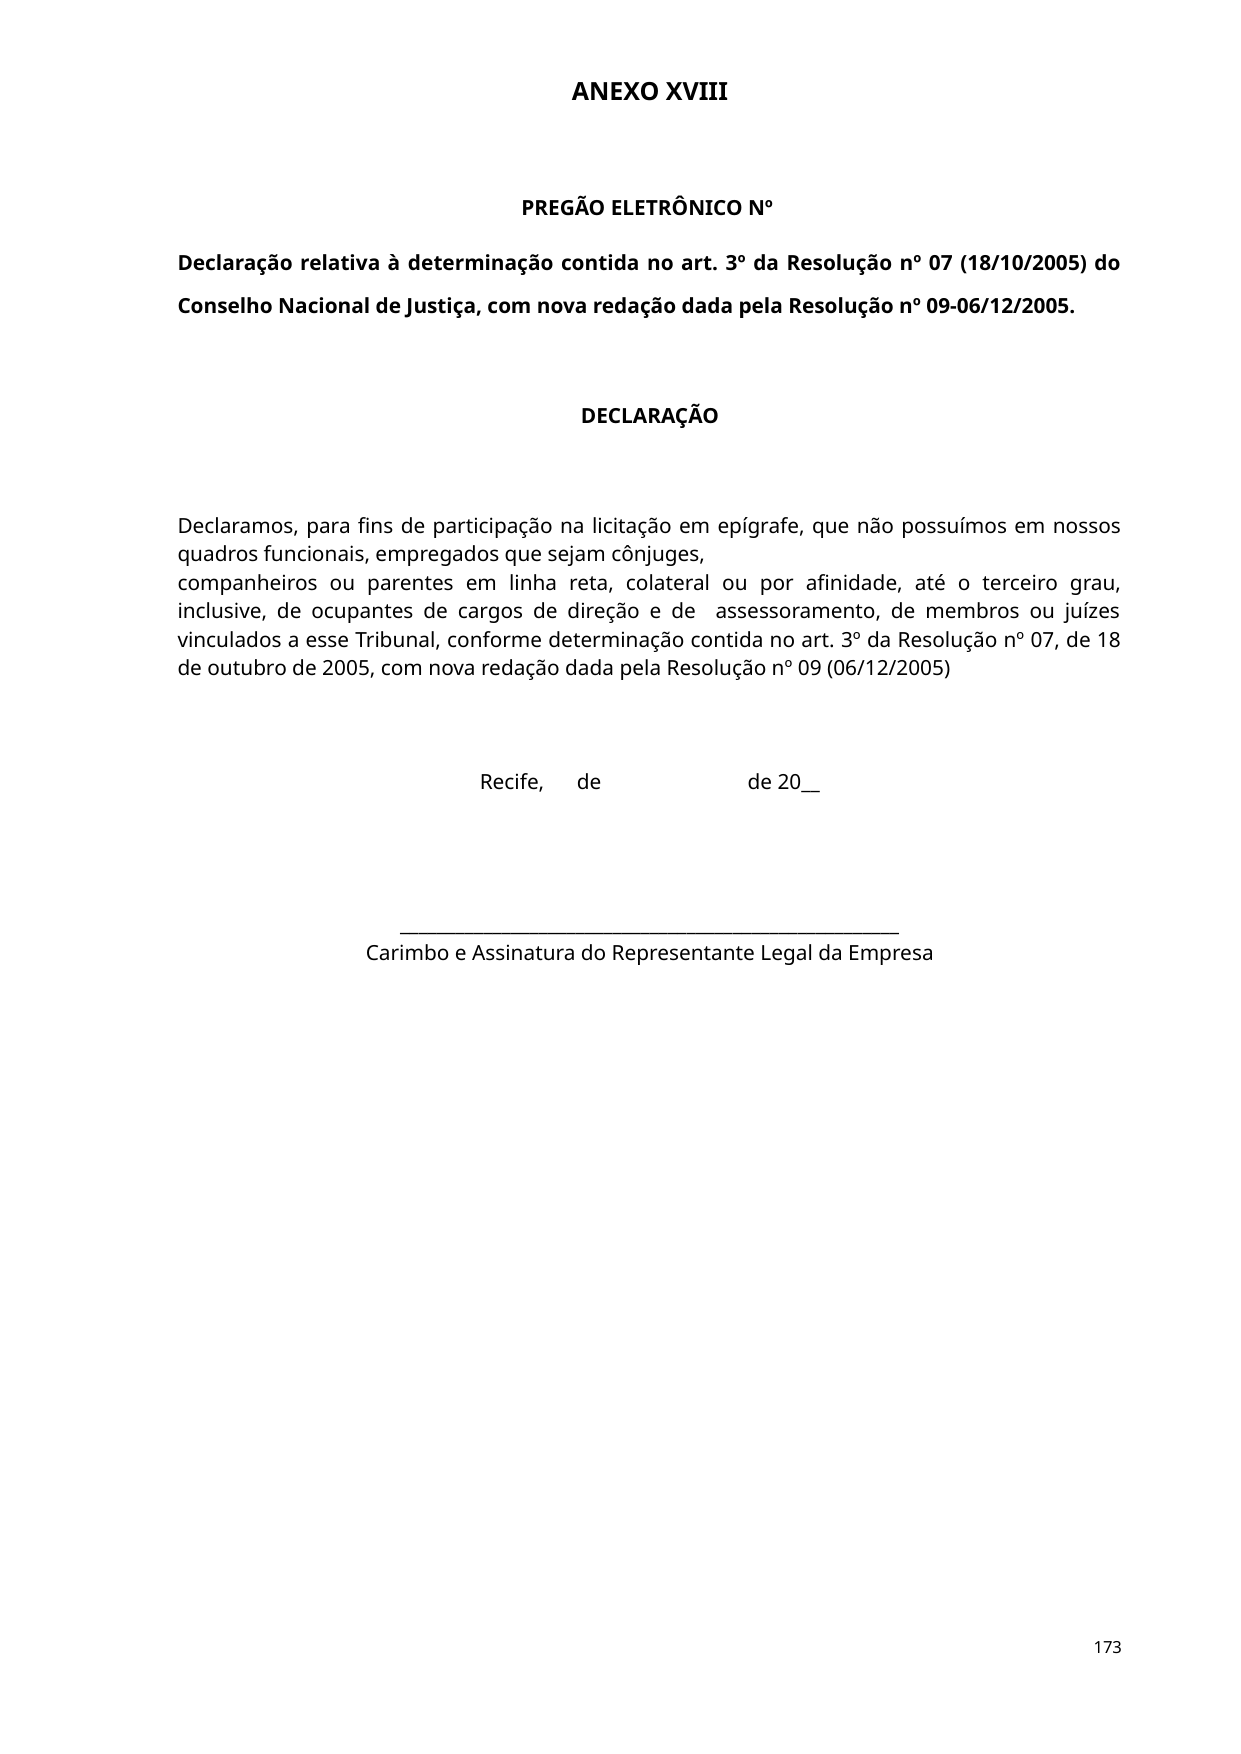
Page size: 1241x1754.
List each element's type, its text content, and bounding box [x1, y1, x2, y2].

text companheiros ou parentes em linha reta, colateral ou por afinidade, até o terceiro grau, inclusive, de ocupantes de cargos de direção e de assessoramento, de membros ou juízes vinculados a esse Tribunal, conforme determinação contida no art. 3º da Resolução nº 07, de 18 de outubro de 2005, com nova redação dada pela Resolução nº 09 (06/12/2005) [177, 568, 1122, 682]
text Declaramos, para fins de participação na licitação em epígrafe, que não possuímos em nossos quadros funcionais, empregados que sejam cônjuges, [177, 511, 1122, 568]
text Recife, de de 20__ [177, 767, 1122, 796]
text ______________________________________________________ [177, 909, 1122, 938]
text DECLARAÇÃO [177, 401, 1122, 429]
text Carimbo e Assinatura do Representante Legal da Empresa [177, 938, 1122, 966]
text ANEXO XVIII [177, 74, 1122, 108]
text PREGÃO ELETRÔNICO Nº [177, 193, 1122, 221]
text Declaração relativa à determinação contida no art. 3º da Resolução nº 07 (18/10/2005) do Conselho Nacional de Justiça, com nova redação dada pela Resolução nº 09-06/12/2005. [177, 248, 1122, 319]
